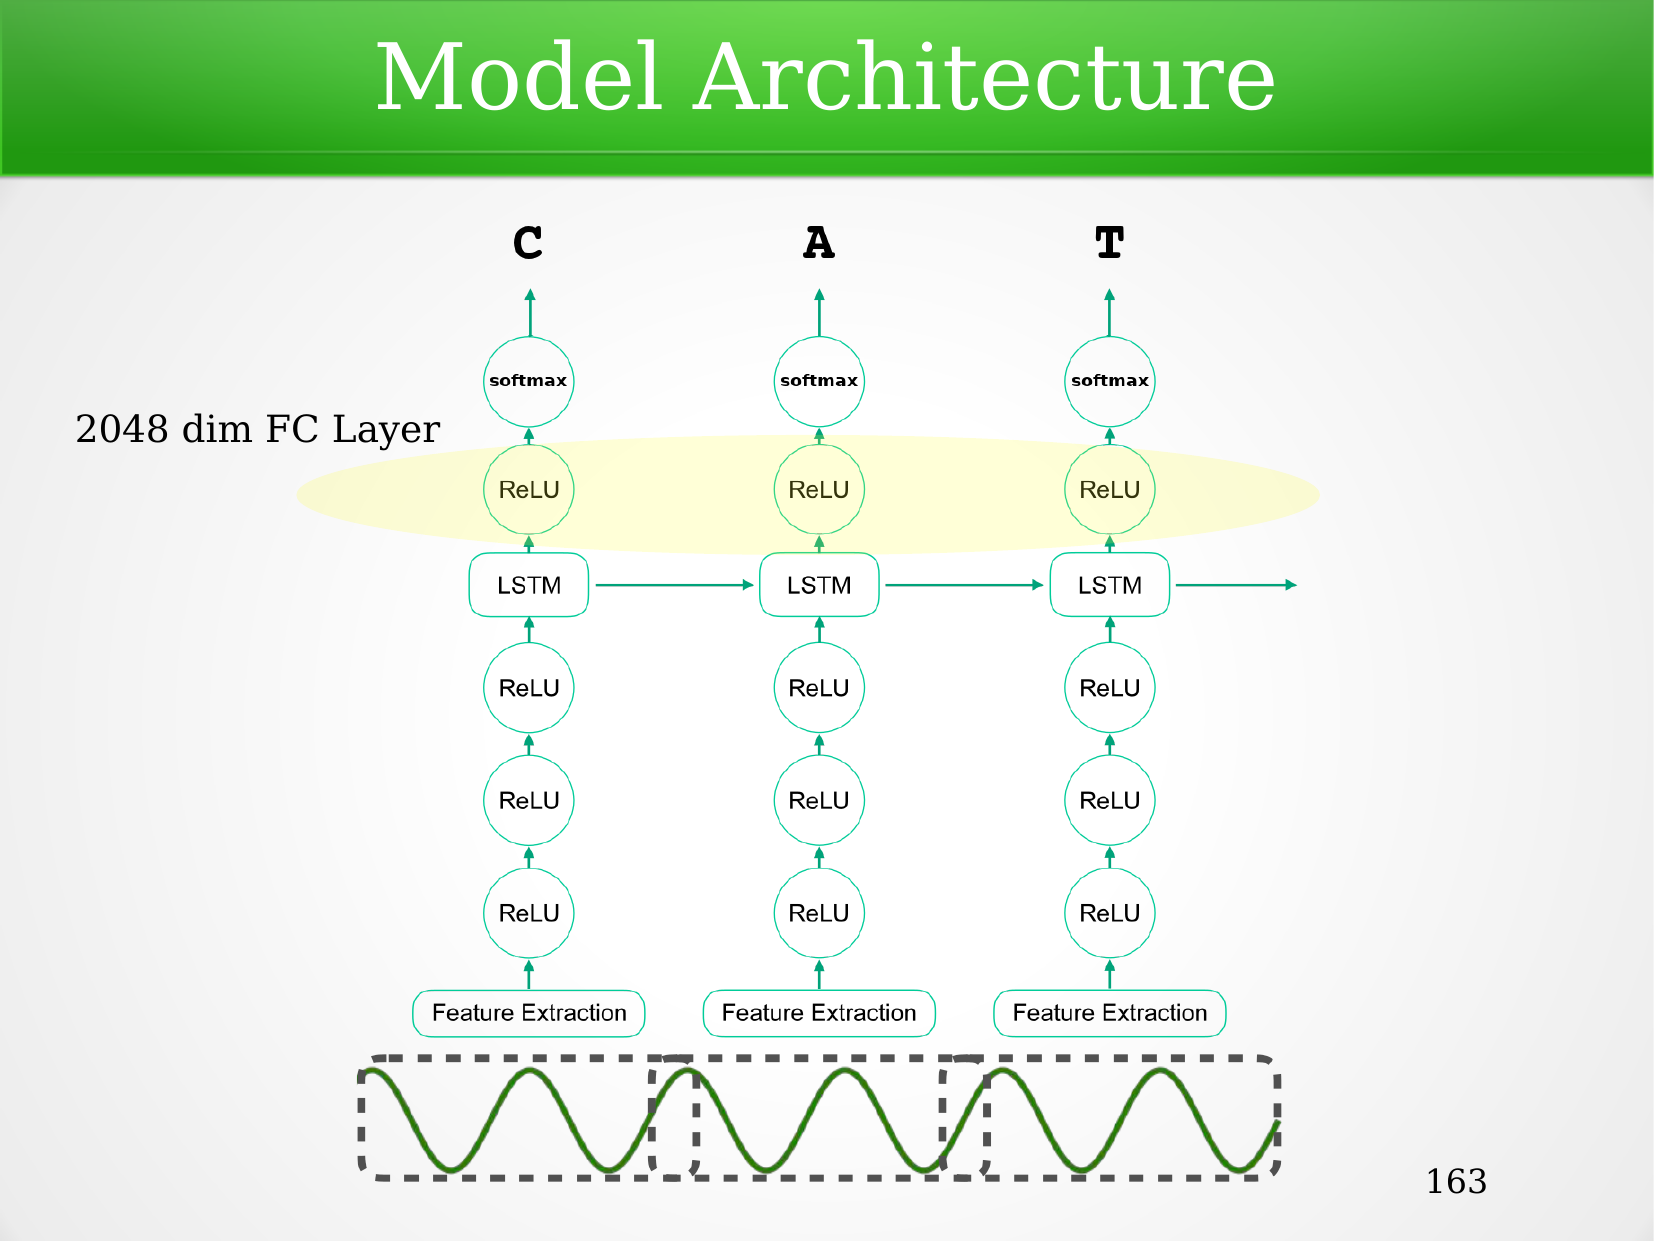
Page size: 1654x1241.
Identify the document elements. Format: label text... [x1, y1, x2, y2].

picture [0, 0, 1654, 1241]
text_box 2048 dim FC Layer [59, 404, 555, 683]
text_box [555, 434, 1321, 556]
title Model Architecture [82, 11, 1571, 154]
